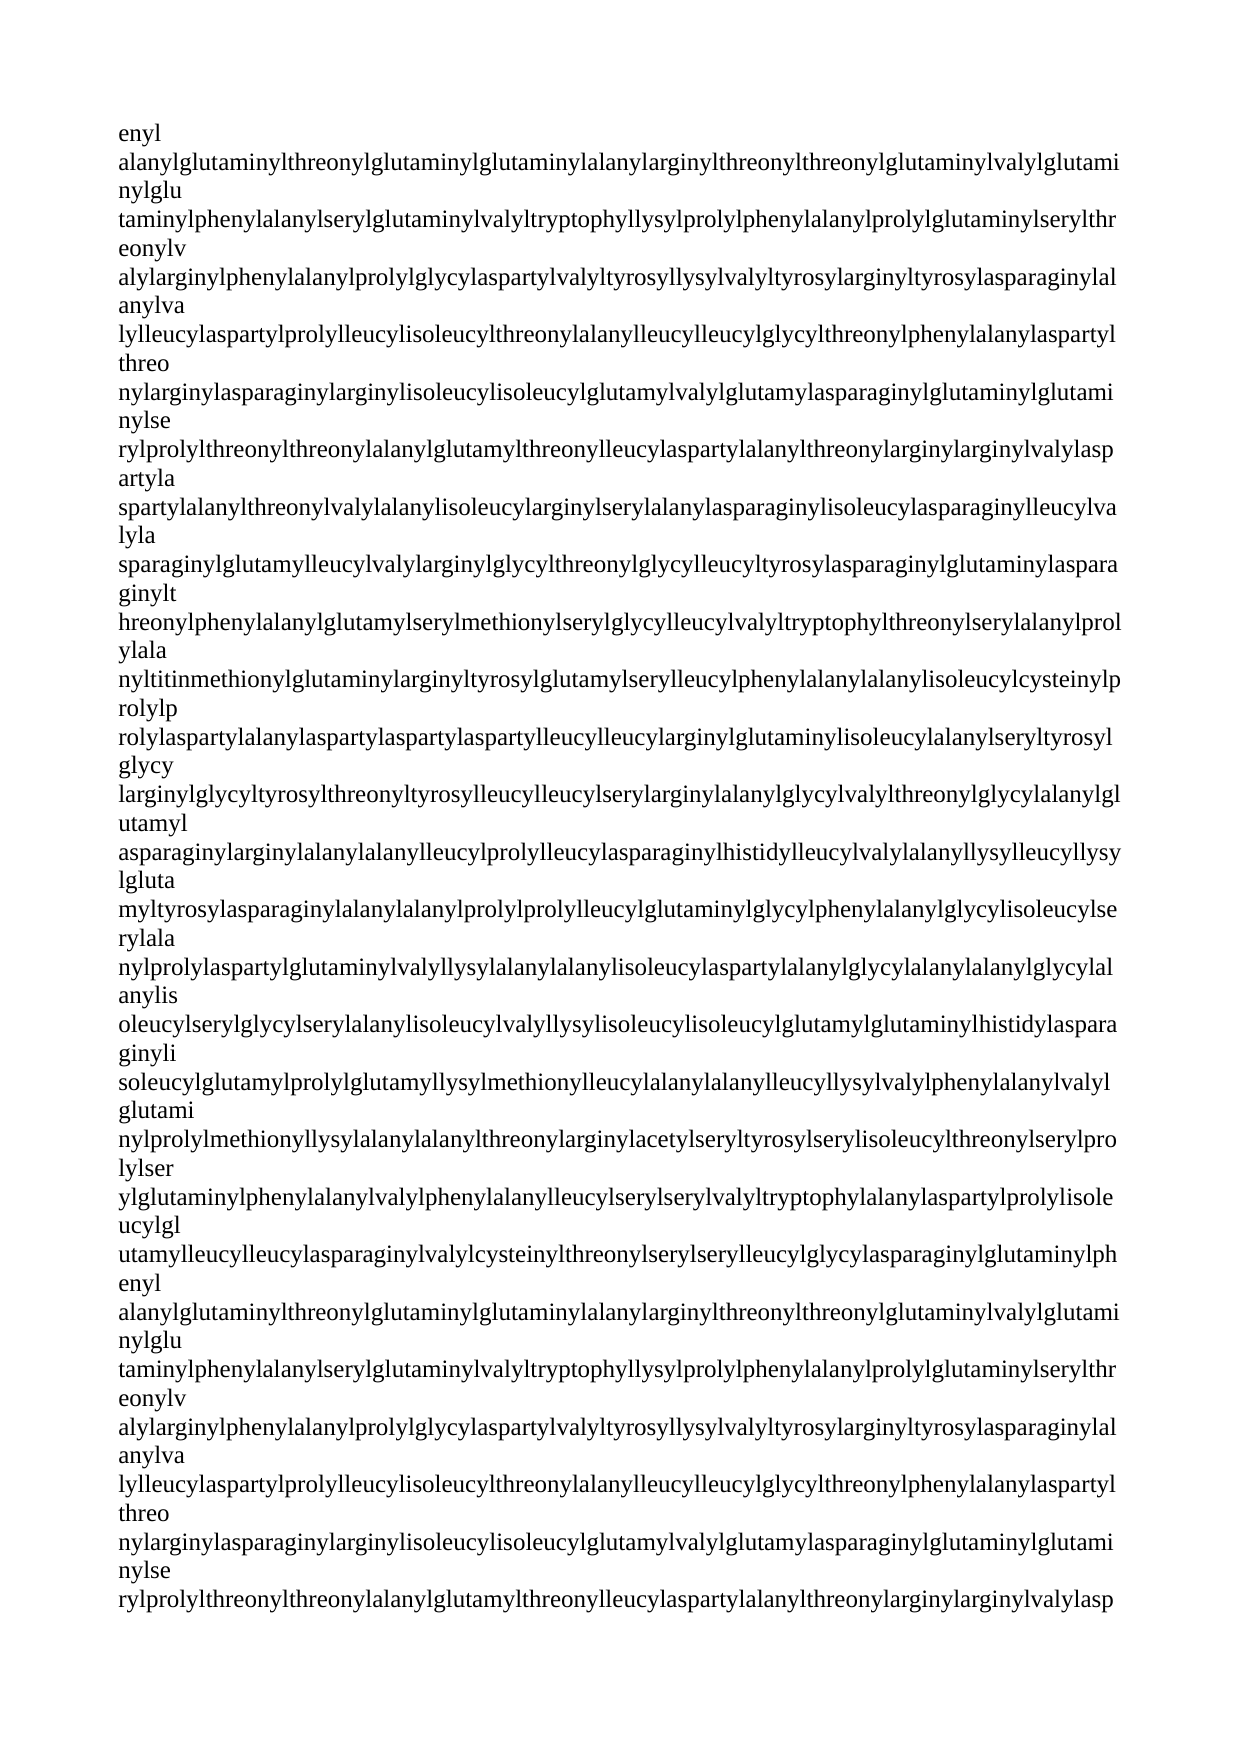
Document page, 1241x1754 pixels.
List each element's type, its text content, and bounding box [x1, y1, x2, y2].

text enyl alanylglutaminylthreonylglutaminylglutaminylalanylarginylthreonylthreonylglutaminylvalylglutaminylglu taminylphenylalanylserylglutaminylvalyltryptophyllysylprolylphenylalanylprolylglutaminylserylthreonylv alylarginylphenylalanylprolylglycylaspartylvalyltyrosyllysylvalyltyrosylarginyltyrosylasparaginylalanylva lylleucylaspartylprolylleucylisoleucylthreonylalanylleucylleucylglycylthreonylphenylalanylaspartylthreo nylarginylasparaginylarginylisoleucylisoleucylglutamylvalylglutamylasparaginylglutaminylglutaminylse rylprolylthreonylthreonylalanylglutamylthreonylleucylaspartylalanylthreonylarginylarginylvalylaspartyla spartylalanylthreonylvalylalanylisoleucylarginylserylalanylasparaginylisoleucylasparaginylleucylvalyla sparaginylglutamylleucylvalylarginylglycylthreonylglycylleucyltyrosylasparaginylglutaminylasparaginylt hreonylphenylalanylglutamylserylmethionylserylglycylleucylvalyltryptophylthreonylserylalanylprolylala nyltitinmethionylglutaminylarginyltyrosylglutamylserylleucylphenylalanylalanylisoleucylcysteinylprolylp rolylaspartylalanylaspartylaspartylaspartylleucylleucylarginylglutaminylisoleucylalanylseryltyrosylglycy larginylglycyltyrosylthreonyltyrosylleucylleucylserylarginylalanylglycylvalylthreonylglycylalanylglutamyl asparaginylarginylalanylalanylleucylprolylleucylasparaginylhistidylleucylvalylalanyllysylleucyllysylgluta myltyrosylasparaginylalanylalanylprolylprolylleucylglutaminylglycylphenylalanylglycylisoleucylserylala nylprolylaspartylglutaminylvalyllysylalanylalanylisoleucylaspartylalanylglycylalanylalanylglycylalanylis oleucylserylglycylserylalanylisoleucylvalyllysylisoleucylisoleucylglutamylglutaminylhistidylasparaginyli soleucylglutamylprolylglutamyllysylmethionylleucylalanylalanylleucyllysylvalylphenylalanylvalylglutami nylprolylmethionyllysylalanylalanylthreonylarginylacetylseryltyrosylserylisoleucylthreonylserylprolylser ylglutaminylphenylalanylvalylphenylalanylleucylserylserylvalyltryptophylalanylaspartylprolylisoleucylgl utamylleucylleucylasparaginylvalylcysteinylthreonylserylserylleucylglycylasparaginylglutaminylphenyl alanylglutaminylthreonylglutaminylglutaminylalanylarginylthreonylthreonylglutaminylvalylglutaminylglu taminylphenylalanylserylglutaminylvalyltryptophyllysylprolylphenylalanylprolylglutaminylserylthreonylv alylarginylphenylalanylprolylglycylaspartylvalyltyrosyllysylvalyltyrosylarginyltyrosylasparaginylalanylva lylleucylaspartylprolylleucylisoleucylthreonylalanylleucylleucylglycylthreonylphenylalanylaspartylthreo nylarginylasparaginylarginylisoleucylisoleucylglutamylvalylglutamylasparaginylglutaminylglutaminylse rylprolylthreonylthreonylalanylglutamylthreonylleucylaspartylalanylthreonylarginylarginylvalylasp [118, 118, 1122, 1613]
